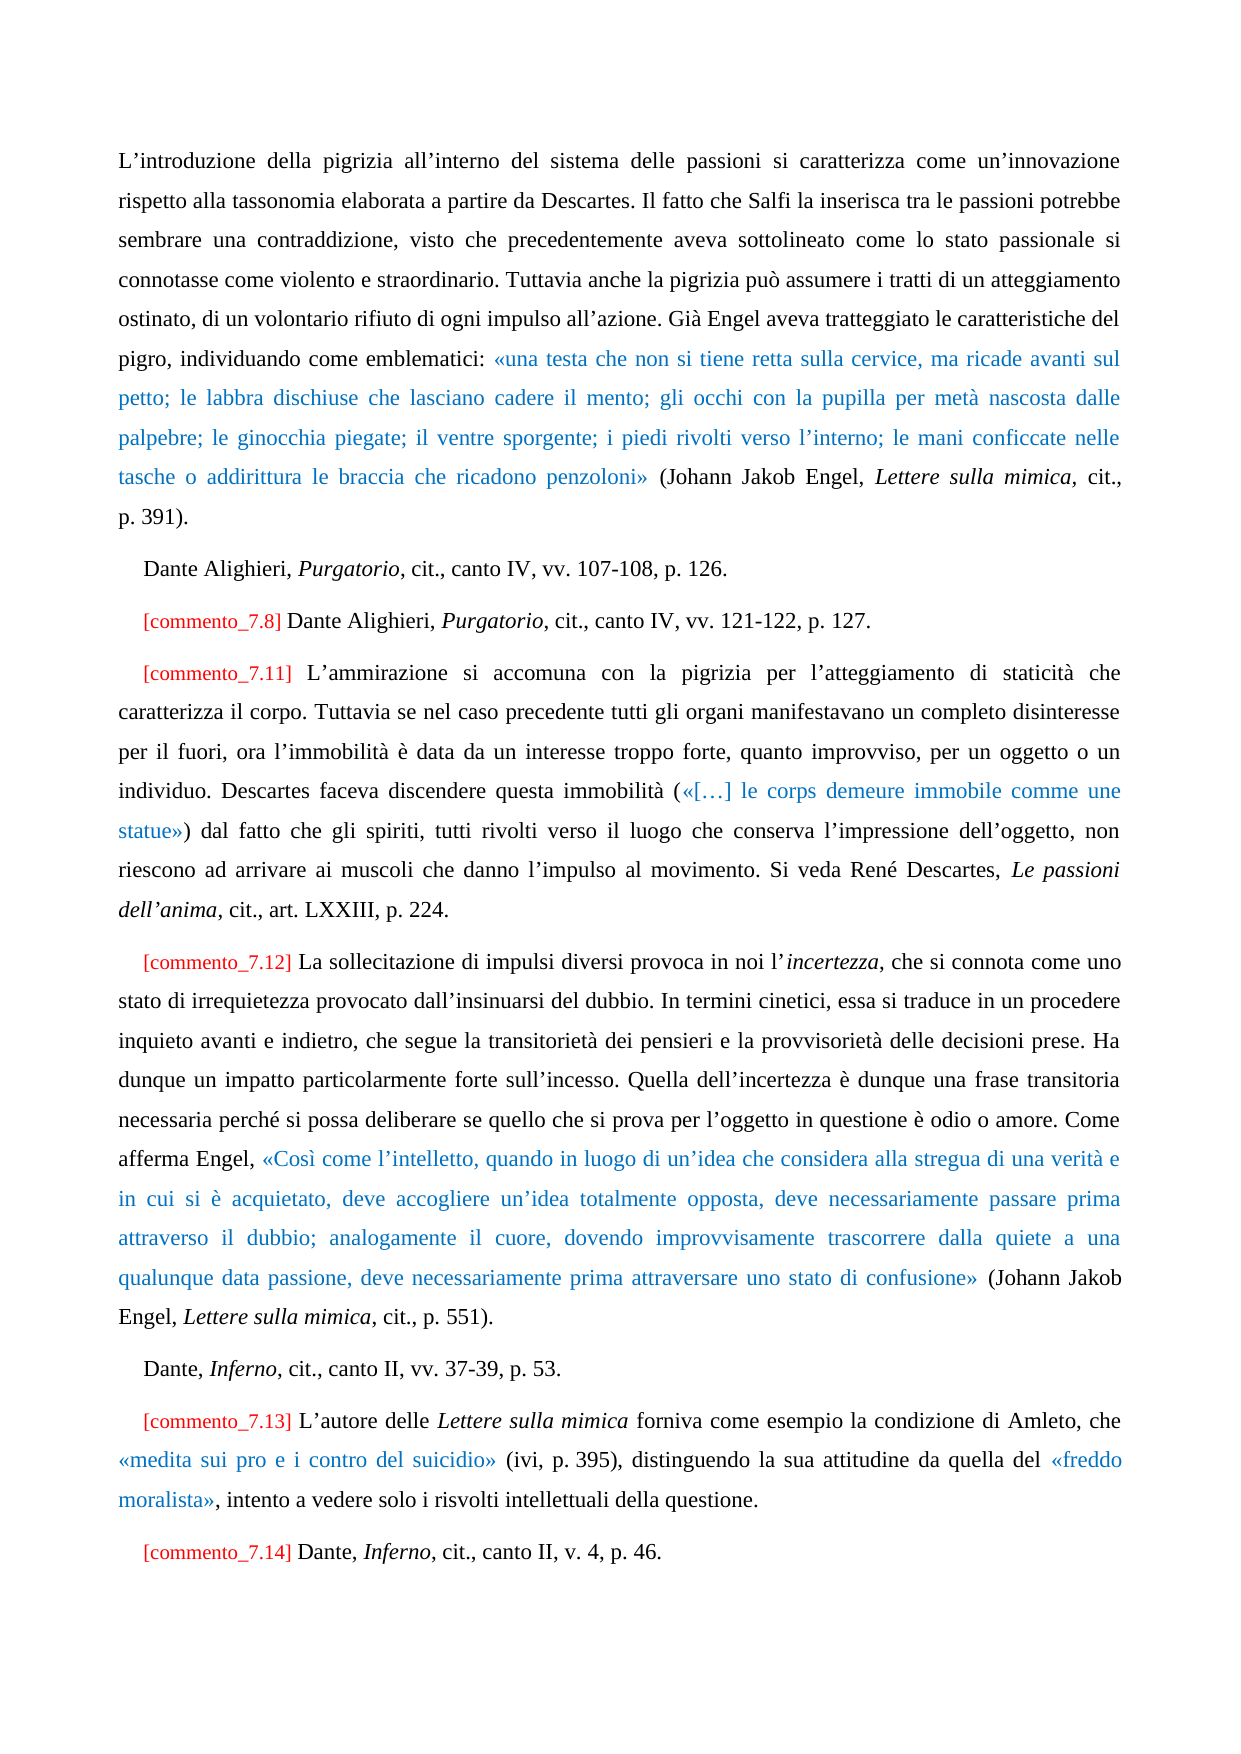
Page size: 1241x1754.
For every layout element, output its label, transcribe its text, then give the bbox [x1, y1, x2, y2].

text [commento_7.12] La sollecitazione di impulsi diversi provoca in noi l’incertezza, che si connota come uno stato di irrequietezza provocato dall’insinuarsi del dubbio. In termini cinetici, essa si traduce in un procedere inquieto avanti e indietro, che segue la transitorietà dei pensieri e la provvisorietà delle decisioni prese. Ha dunque un impatto particolarmente forte sull’incesso. Quella dell’incertezza è dunque una frase transitoria necessaria perché si possa deliberare se quello che si prova per l’oggetto in questione è odio o amore. Come afferma Engel, «Così come l’intelletto, quando in luogo di un’idea che considera alla stregua di una verità e in cui si è acquietato, deve accogliere un’idea totalmente opposta, deve necessariamente passare prima attraverso il dubbio; analogamente il cuore, dovendo improvvisamente trascorrere dalla quiete a una qualunque data passione, deve necessariamente prima attraversare uno stato di confusione» (Johann Jakob Engel, Lettere sulla mimica, cit., p. 551). [118, 948, 1122, 1329]
text [commento_7.14] Dante, Inferno, cit., canto II, v. 4, p. 46. [118, 1538, 1122, 1564]
text [commento_7.8] Dante Alighieri, Purgatorio, cit., canto IV, vv. 121-122, p. 127. [118, 607, 1122, 633]
text L’introduzione della pigrizia all’interno del sistema delle passioni si caratterizza come un’innovazione rispetto alla tassonomia elaborata a partire da Descartes. Il fatto che Salfi la inserisca tra le passioni potrebbe sembrare una contraddizione, visto che precedentemente aveva sottolineato come lo stato passionale si connotasse come violento e straordinario. Tuttavia anche la pigrizia può assumere i tratti di un atteggiamento ostinato, di un volontario rifiuto di ogni impulso all’azione. Già Engel aveva tratteggiato le caratteristiche del pigro, individuando come emblematici: «una testa che non si tiene retta sulla cervice, ma ricade avanti sul petto; le labbra dischiuse che lasciano cadere il mento; gli occhi con la pupilla per metà nascosta dalle palpebre; le ginocchia piegate; il ventre sporgente; i piedi rivolti verso l’interno; le mani conficcate nelle tasche o addirittura le braccia che ricadono penzoloni» (Johann Jakob Engel, Lettere sulla mimica, cit., p. 391). [118, 148, 1122, 529]
text Dante, Inferno, cit., canto II, vv. 37-39, p. 53. [118, 1355, 1122, 1381]
text [commento_7.13] L’autore delle Lettere sulla mimica forniva come esempio la condizione di Amleto, che «medita sui pro e i contro del suicidio» (ivi, p. 395), distinguendo la sua attitudine da quella del «freddo moralista», intento a vedere solo i risvolti intellettuali della questione. [118, 1407, 1122, 1512]
text Dante Alighieri, Purgatorio, cit., canto IV, vv. 107-108, p. 126. [118, 555, 1122, 581]
text [commento_7.11] L’ammirazione si accomuna con la pigrizia per l’atteggiamento di staticità che caratterizza il corpo. Tuttavia se nel caso precedente tutti gli organi manifestavano un completo disinteresse per il fuori, ora l’immobilità è data da un interesse troppo forte, quanto improvviso, per un oggetto o un individuo. Descartes faceva discendere questa immobilità («[…] le corps demeure immobile comme une statue») dal fatto che gli spiriti, tutti rivolti verso il luogo che conserva l’impressione dell’oggetto, non riescono ad arrivare ai muscoli che danno l’impulso al movimento. Si veda René Descartes, Le passioni dell’anima, cit., art. LXXIII, p. 224. [118, 659, 1122, 922]
